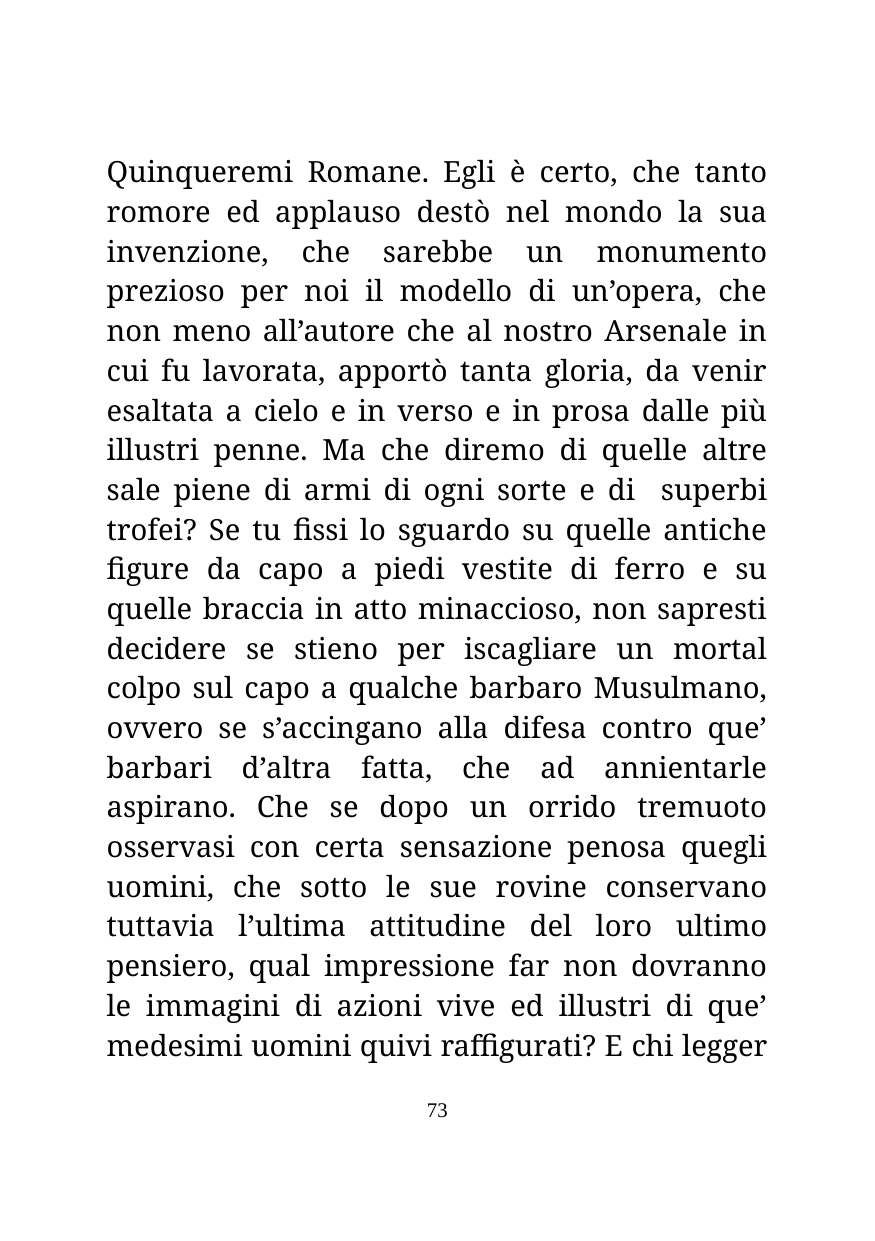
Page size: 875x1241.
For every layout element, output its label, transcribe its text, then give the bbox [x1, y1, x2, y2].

text Quinqueremi Romane. Egli è certo, che tanto romore ed applauso destò nel mondo la sua invenzione, che sarebbe un monumento prezioso per noi il modello di un’opera, che non meno all’autore che al nostro Arsenale in cui fu lavorata, apportò tanta gloria, da venir esaltata a cielo e in verso e in prosa dalle più illustri penne. Ma che diremo di quelle altre sale piene di armi di ogni sorte e di superbi trofei? Se tu fissi lo sguardo su quelle antiche figure da capo a piedi vestite di ferro e su quelle braccia in atto minaccioso, non sapresti decidere se stieno per iscagliare un mortal colpo sul capo a qualche barbaro Musulmano, ovvero se s’accingano alla difesa contro que’ barbari d’altra fatta, che ad annientarle aspirano. Che se dopo un orrido tremuoto osservasi con certa sensazione penosa quegli uomini, che sotto le sue rovine conservano tuttavia l’ultima attitudine del loro ultimo pensiero, qual impressione far non dovranno le immagini di azioni vive ed illustri di que’ medesimi uomini quivi raffigurati? E chi legger [106, 152, 768, 1064]
